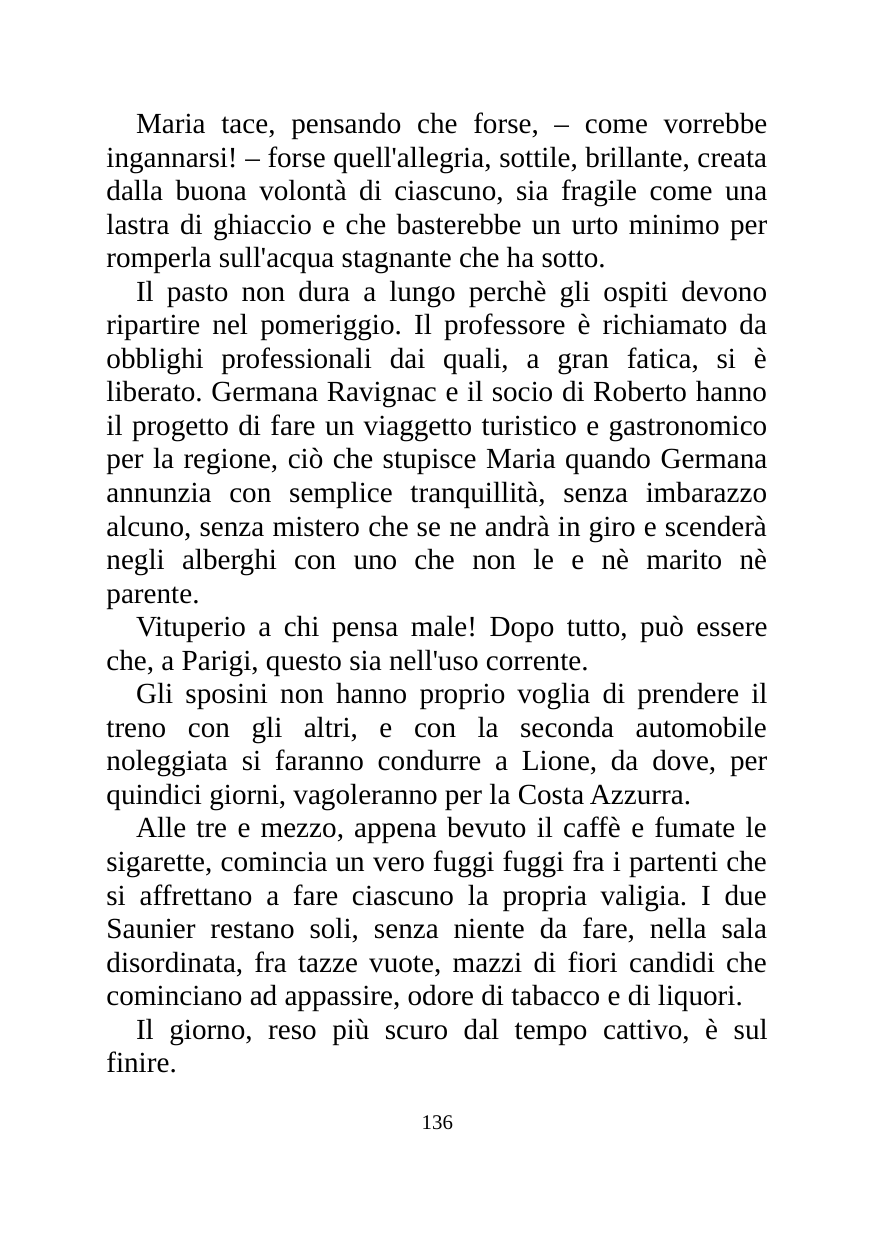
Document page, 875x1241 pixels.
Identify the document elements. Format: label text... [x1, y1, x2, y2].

text Alle tre e mezzo, appena bevuto il caffè e fumate le sigarette, comincia un vero fuggi fuggi fra i partenti che si affrettano a fare ciascuno la propria valigia. I due Saunier restano soli, senza niente da fare, nella sala disordinata, fra tazze vuote, mazzi di fiori candidi che cominciano ad appassire, odore di tabacco e di liquori. [106, 811, 768, 1012]
text Il giorno, reso più scuro dal tempo cattivo, è sul finire. [106, 1012, 768, 1079]
text Gli sposini non hanno proprio voglia di prendere il treno con gli altri, e con la seconda automobile noleggiata si faranno condurre a Lione, da dove, per quindici giorni, vagoleranno per la Costa Azzurra. [106, 676, 768, 811]
text Vituperio a chi pensa male! Dopo tutto, può essere che, a Parigi, questo sia nell'uso corrente. [106, 609, 768, 676]
text Il pasto non dura a lungo perchè gli ospiti devono ripartire nel pomeriggio. Il professore è richiamato da obblighi professionali dai quali, a gran fatica, si è liberato. Germana Ravignac e il socio di Roberto hanno il progetto di fare un viaggetto turistico e gastronomico per la regione, ciò che stupisce Maria quando Germana annunzia con semplice tranquillità, senza imbarazzo alcuno, senza mistero che se ne andrà in giro e scenderà negli alberghi con uno che non le e nè marito nè parente. [106, 274, 768, 609]
text Maria tace, pensando che forse, – come vorrebbe ingannarsi! – forse quell'allegria, sottile, brillante, creata dalla buona volontà di ciascuno, sia fragile come una lastra di ghiaccio e che basterebbe un urto minimo per romperla sull'acqua stagnante che ha sotto. [106, 106, 768, 274]
